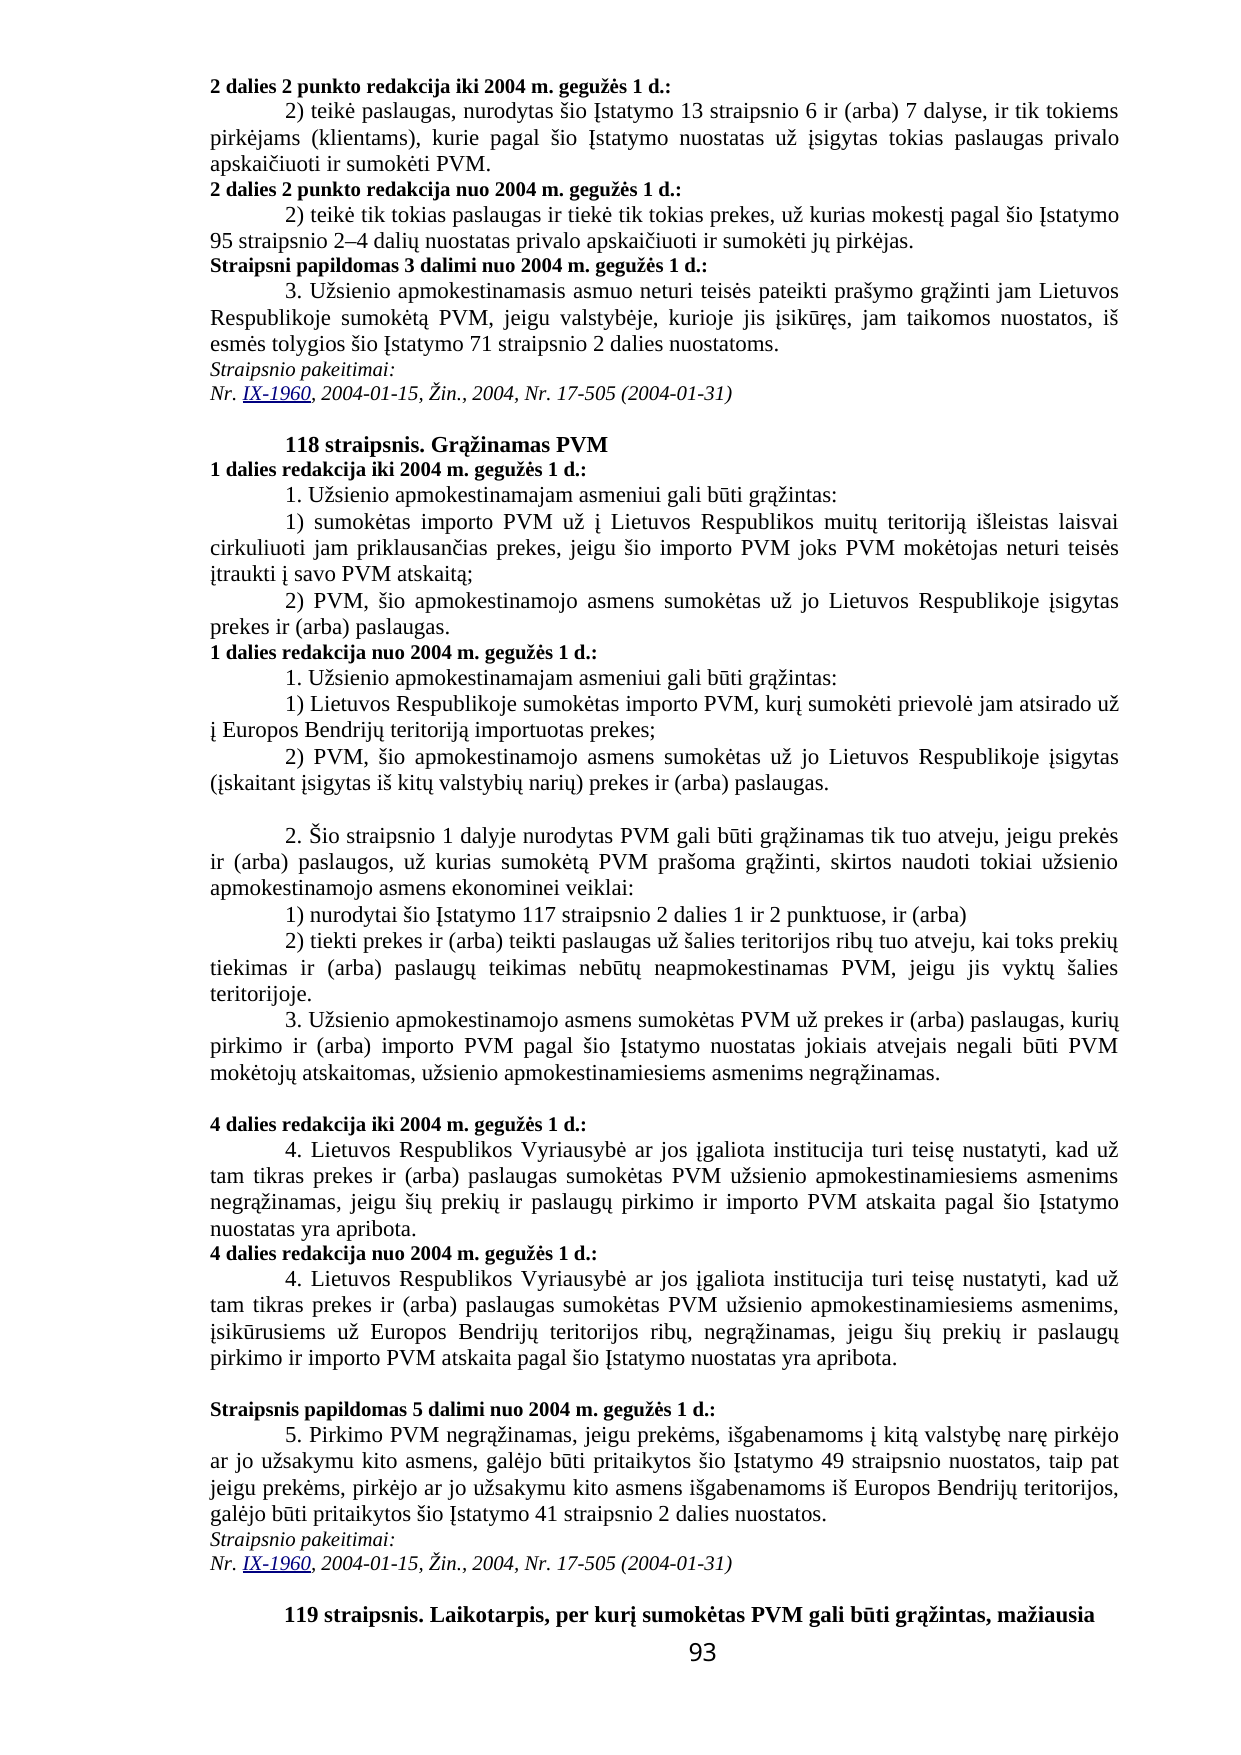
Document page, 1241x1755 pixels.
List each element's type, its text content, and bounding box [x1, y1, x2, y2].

text 2) teikė tik tokias paslaugas ir tiekė tik tokias prekes, už kurias mokestį pagal šio Įstatymo 95 straipsnio 2–4 dalių nuostatas privalo apskaičiuoti ir sumokėti jų pirkėjas. [210, 201, 1120, 253]
text 2) PVM, šio apmokestinamojo asmens sumokėtas už jo Lietuvos Respublikoje įsigytas (įskaitant įsigytas iš kitų valstybių narių) prekes ir (arba) paslaugas. [210, 743, 1120, 795]
text 2) tiekti prekes ir (arba) teikti paslaugas už šalies teritorijos ribų tuo atveju, kai toks prekių tiekimas ir (arba) paslaugų teikimas nebūtų neapmokestinamas PVM, jeigu jis vyktų šalies teritorijoje. [210, 927, 1120, 1006]
text 2 dalies 2 punkto redakcija iki 2004 m. gegužės 1 d.: [210, 73, 1120, 98]
text Nr. IX-1960, 2004-01-15, Žin., 2004, Nr. 17-505 (2004-01-31) [210, 1551, 1120, 1574]
text 4 dalies redakcija iki 2004 m. gegužės 1 d.: [210, 1112, 1120, 1136]
text 1) nurodytai šio Įstatymo 117 straipsnio 2 dalies 1 ir 2 punktuose, ir (arba) [210, 901, 1120, 927]
text 118 straipsnis. Grąžinamas PVM [210, 431, 1120, 457]
text 3. Užsienio apmokestinamojo asmens sumokėtas PVM už prekes ir (arba) paslaugas, kurių pirkimo ir (arba) importo PVM pagal šio Įstatymo nuostatas jokiais atvejais negali būti PVM mokėtojų atskaitomas, užsienio apmokestinamiesiems asmenims negrąžinamas. [210, 1006, 1120, 1085]
text 1 dalies redakcija iki 2004 m. gegužės 1 d.: [210, 457, 1120, 481]
text 3. Užsienio apmokestinamasis asmuo neturi teisės pateikti prašymo grąžinti jam Lietuvos Respublikoje sumokėtą PVM, jeigu valstybėje, kurioje jis įsikūręs, jam taikomos nuostatos, iš esmės tolygios šio Įstatymo 71 straipsnio 2 dalies nuostatoms. [210, 277, 1120, 357]
text 2) PVM, šio apmokestinamojo asmens sumokėtas už jo Lietuvos Respublikoje įsigytas prekes ir (arba) paslaugas. [210, 587, 1120, 639]
text Straipsnis papildomas 5 dalimi nuo 2004 m. gegužės 1 d.: [210, 1397, 1120, 1421]
text Straipsnio pakeitimai: [210, 357, 1120, 381]
text 1) sumokėtas importo PVM už į Lietuvos Respublikos muitų teritoriją išleistas laisvai cirkuliuoti jam priklausančias prekes, jeigu šio importo PVM joks PVM mokėtojas neturi teisės įtraukti į savo PVM atskaitą; [210, 508, 1120, 587]
text Straipsnio pakeitimai: [210, 1526, 1120, 1551]
text 2 dalies 2 punkto redakcija nuo 2004 m. gegužės 1 d.: [210, 177, 1120, 201]
text 1) Lietuvos Respublikoje sumokėtas importo PVM, kurį sumokėti prievolė jam atsirado už į Europos Bendrijų teritoriją importuotas prekes; [210, 690, 1120, 743]
text 4. Lietuvos Respublikos Vyriausybė ar jos įgaliota institucija turi teisę nustatyti, kad už tam tikras prekes ir (arba) paslaugas sumokėtas PVM užsienio apmokestinamiesiems asmenims negrąžinamas, jeigu šių prekių ir paslaugų pirkimo ir importo PVM atskaita pagal šio Įstatymo nuostatas yra apribota. [210, 1136, 1120, 1241]
text 1. Užsienio apmokestinamajam asmeniui gali būti grąžintas: [210, 481, 1120, 508]
text 1. Užsienio apmokestinamajam asmeniui gali būti grąžintas: [210, 664, 1120, 690]
text Nr. IX-1960, 2004-01-15, Žin., 2004, Nr. 17-505 (2004-01-31) [210, 381, 1120, 405]
text Straipsni papildomas 3 dalimi nuo 2004 m. gegužės 1 d.: [210, 253, 1120, 277]
text 2) teikė paslaugas, nurodytas šio Įstatymo 13 straipsnio 6 ir (arba) 7 dalyse, ir tik tokiems pirkėjams (klientams), kurie pagal šio Įstatymo nuostatas už įsigytas tokias paslaugas privalo apskaičiuoti ir sumokėti PVM. [210, 98, 1120, 177]
text 119 straipsnis. Laikotarpis, per kurį sumokėtas PVM gali būti grąžintas, mažiausia [210, 1601, 1120, 1627]
text 1 dalies redakcija nuo 2004 m. gegužės 1 d.: [210, 639, 1120, 664]
text 4. Lietuvos Respublikos Vyriausybė ar jos įgaliota institucija turi teisę nustatyti, kad už tam tikras prekes ir (arba) paslaugas sumokėtas PVM užsienio apmokestinamiesiems asmenims, įsikūrusiems už Europos Bendrijų teritorijos ribų, negrąžinamas, jeigu šių prekių ir paslaugų pirkimo ir importo PVM atskaita pagal šio Įstatymo nuostatas yra apribota. [210, 1265, 1120, 1371]
text 5. Pirkimo PVM negrąžinamas, jeigu prekėms, išgabenamoms į kitą valstybę narę pirkėjo ar jo užsakymu kito asmens, galėjo būti pritaikytos šio Įstatymo 49 straipsnio nuostatos, taip pat jeigu prekėms, pirkėjo ar jo užsakymu kito asmens išgabenamoms iš Europos Bendrijų teritorijos, galėjo būti pritaikytos šio Įstatymo 41 straipsnio 2 dalies nuostatos. [210, 1421, 1120, 1526]
text 2. Šio straipsnio 1 dalyje nurodytas PVM gali būti grąžinamas tik tuo atveju, jeigu prekės ir (arba) paslaugos, už kurias sumokėtą PVM prašoma grąžinti, skirtos naudoti tokiai užsienio apmokestinamojo asmens ekonominei veiklai: [210, 822, 1120, 901]
text 4 dalies redakcija nuo 2004 m. gegužės 1 d.: [210, 1241, 1120, 1265]
